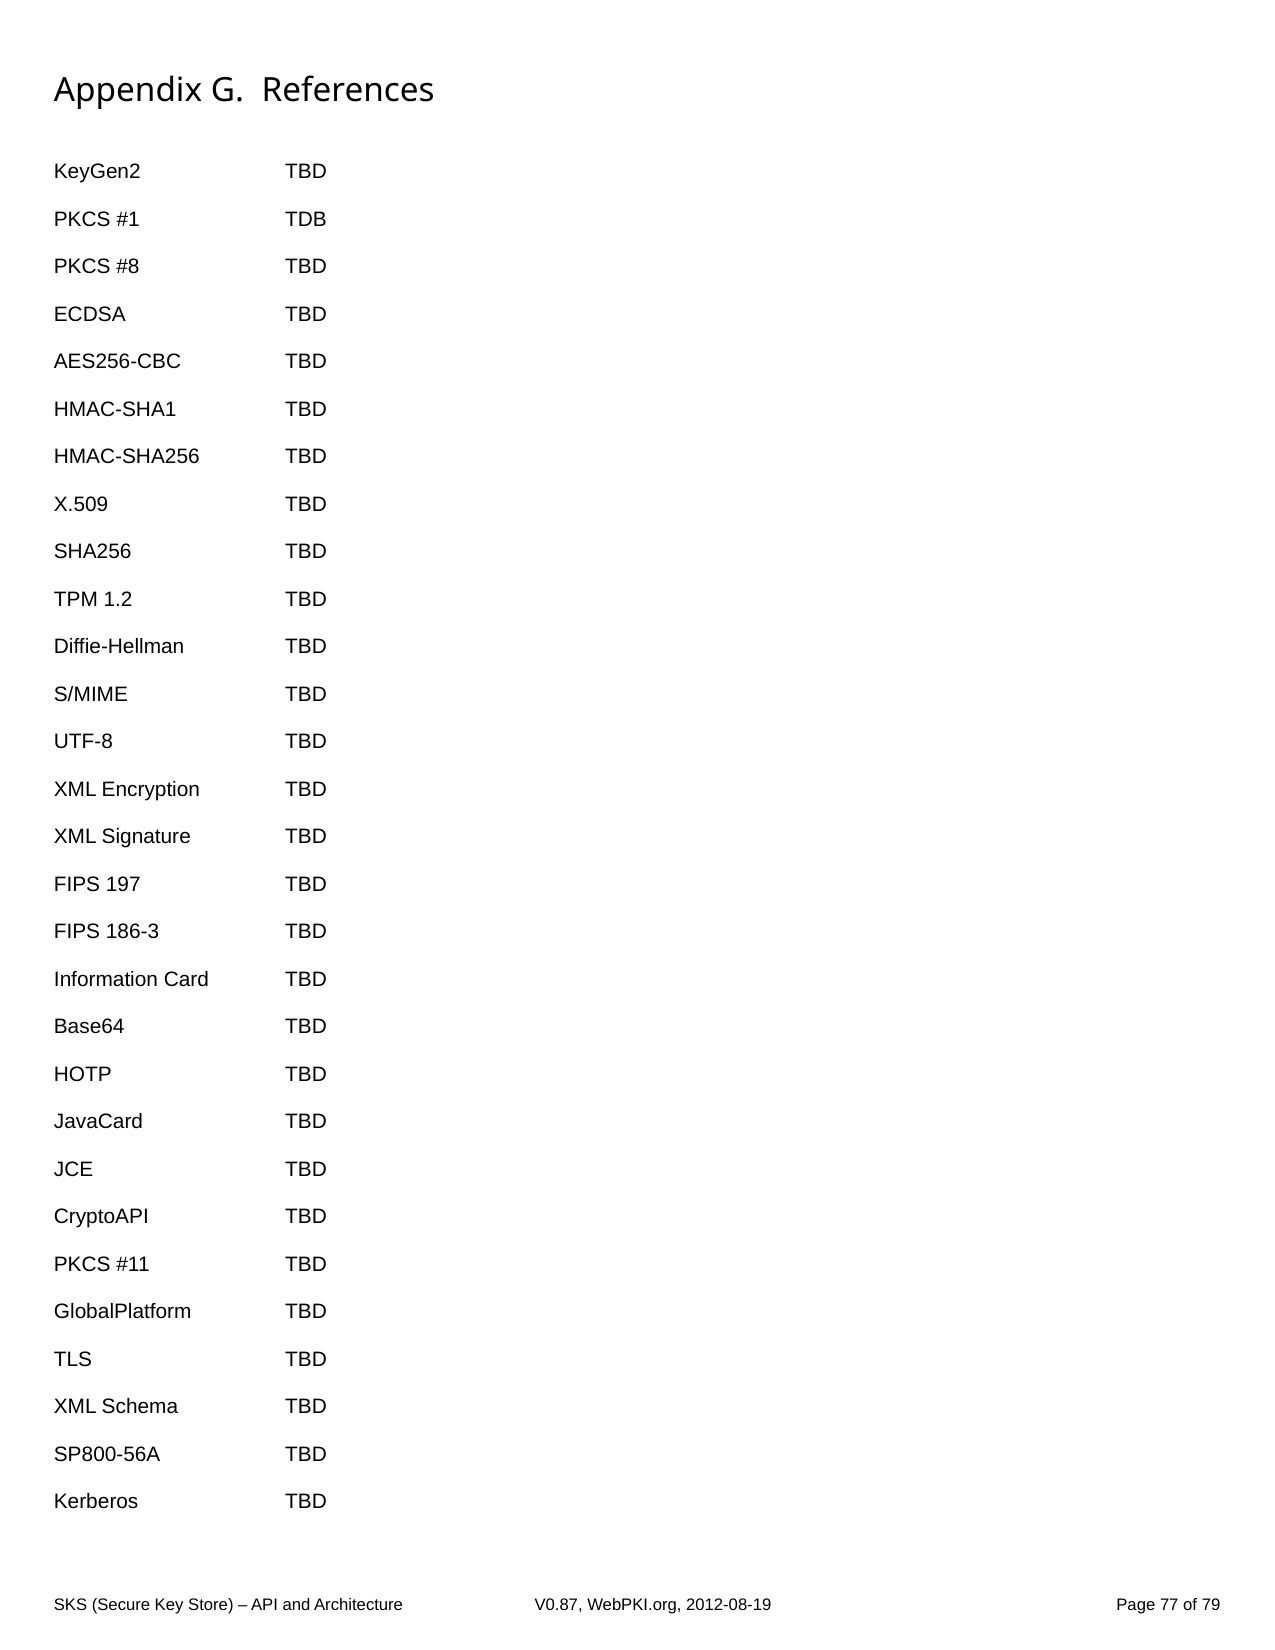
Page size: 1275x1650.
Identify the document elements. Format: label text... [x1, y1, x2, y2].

table_cell JavaCard [54, 1109, 285, 1156]
table_header TBD [285, 159, 1221, 206]
table_cell HOTP [54, 1061, 285, 1109]
table_cell TBD [285, 1346, 1221, 1394]
table_cell Diffie-Hellman [54, 634, 285, 681]
table_cell TBD [285, 1441, 1221, 1489]
table_cell JCE [54, 1156, 285, 1204]
table_cell Information Card [54, 966, 285, 1014]
table_cell TBD [285, 729, 1221, 776]
table_cell TBD [285, 1061, 1221, 1109]
table_cell Kerberos [54, 1489, 285, 1536]
table_cell TBD [285, 1299, 1221, 1346]
table_cell TBD [285, 1251, 1221, 1299]
table_cell TBD [285, 444, 1221, 491]
table_cell TBD [285, 491, 1221, 539]
table_cell TLS [54, 1346, 285, 1394]
table_cell TBD [285, 539, 1221, 586]
table_cell TBD [285, 301, 1221, 349]
table_cell PKCS #8 [54, 254, 285, 301]
table_cell TBD [285, 824, 1221, 871]
table_cell TBD [285, 1156, 1221, 1204]
table_cell XML Signature [54, 824, 285, 871]
table_cell GlobalPlatform [54, 1299, 285, 1346]
table_cell TBD [285, 1109, 1221, 1156]
table_cell PKCS #11 [54, 1251, 285, 1299]
table_cell XML Encryption [54, 776, 285, 824]
table_cell TBD [285, 1489, 1221, 1536]
table_cell AES256-CBC [54, 349, 285, 396]
table_cell TBD [285, 586, 1221, 634]
table_cell HMAC-SHA1 [54, 396, 285, 444]
table_cell S/MIME [54, 681, 285, 729]
table_cell TBD [285, 776, 1221, 824]
table_cell X.509 [54, 491, 285, 539]
subtitle References [54, 66, 1221, 111]
table_cell PKCS #1 [54, 206, 285, 254]
table_cell TBD [285, 919, 1221, 966]
table_cell TBD [285, 966, 1221, 1014]
table_cell TBD [285, 634, 1221, 681]
table_cell TBD [285, 1014, 1221, 1061]
table_cell HMAC-SHA256 [54, 444, 285, 491]
table_cell SHA256 [54, 539, 285, 586]
table_cell ECDSA [54, 301, 285, 349]
table_cell TBD [285, 1394, 1221, 1441]
table_cell Base64 [54, 1014, 285, 1061]
table_cell TBD [285, 396, 1221, 444]
table_cell XML Schema [54, 1394, 285, 1441]
table_cell TDB [285, 206, 1221, 254]
table_cell FIPS 186-3 [54, 919, 285, 966]
table_cell TBD [285, 254, 1221, 301]
table_cell CryptoAPI [54, 1204, 285, 1251]
table_cell FIPS 197 [54, 871, 285, 919]
table_cell TPM 1.2 [54, 586, 285, 634]
table_cell TBD [285, 349, 1221, 396]
table_cell TBD [285, 871, 1221, 919]
table_header KeyGen2 [54, 159, 285, 206]
table_cell SP800-56A [54, 1441, 285, 1489]
table_cell UTF-8 [54, 729, 285, 776]
table_cell TBD [285, 1204, 1221, 1251]
table_cell TBD [285, 681, 1221, 729]
